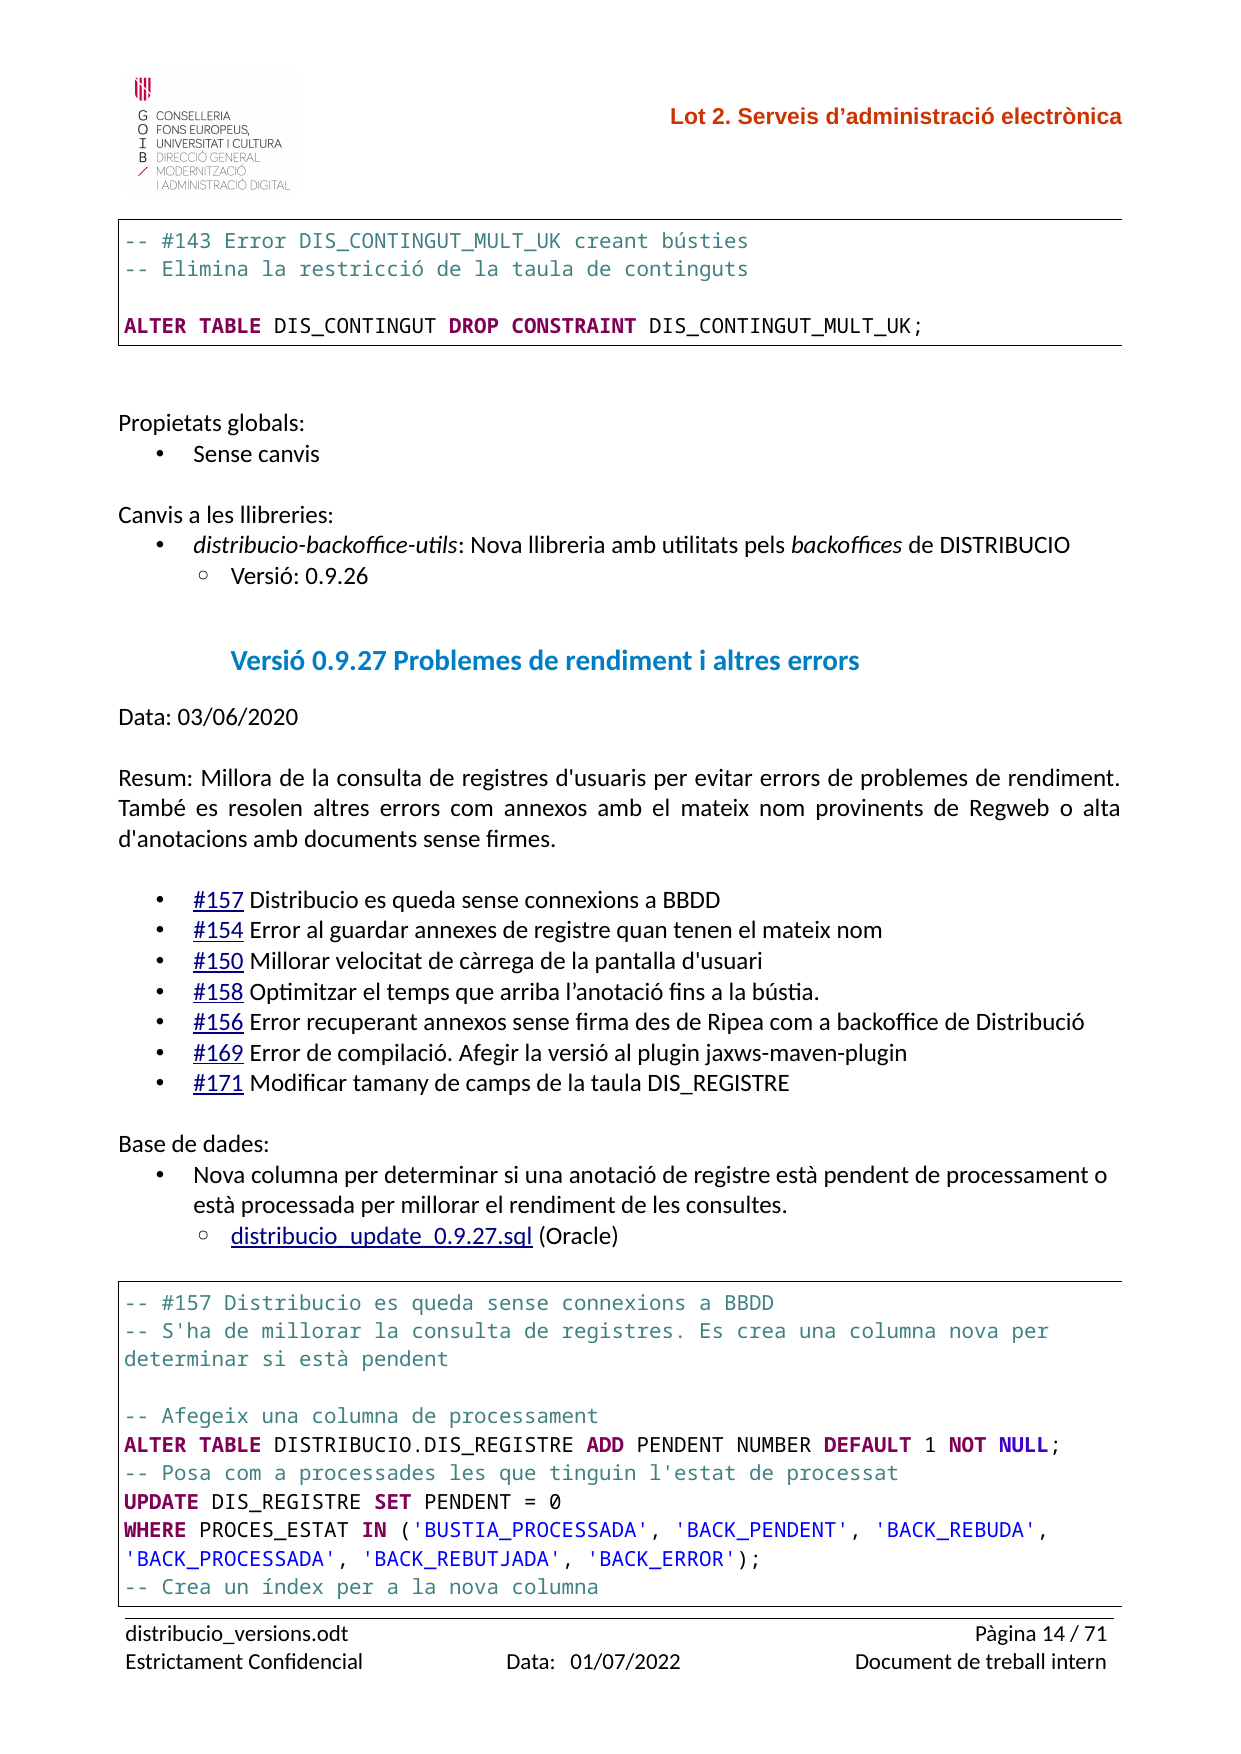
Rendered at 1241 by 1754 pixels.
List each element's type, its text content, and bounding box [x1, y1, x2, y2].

list #150 Millorar velocitat de càrrega de la pantalla d'usuari [156, 945, 1122, 976]
list Nova columna per determinar si una anotació de registre està pendent de processament o està processada per millorar el rendiment de les consultes. [156, 1159, 1122, 1220]
subtitle Versió 0.9.27 Problemes de rendiment i altres errors [153, 642, 1122, 677]
list Versió: 0.9.26 [193, 560, 1122, 591]
list distribucio-backoffice-utils: Nova llibreria amb utilitats pels backoffices de DISTRIBUCIO [156, 529, 1122, 560]
table_header -- #157 Distribucio es queda sense connexions a BBDD -- S'ha de millorar la consulta de registres. Es crea una columna nova per determinar si està pendent -- Afegeix una columna de processament ALTER TABLE DISTRIBUCIO.DIS_REGISTRE ADD PENDENT NUMBER DEFAULT 1 NOT NULL; -- Posa com a processades les que tinguin l'estat de processat UPDATE DIS_REGISTRE SET PENDENT = 0 WHERE PROCES_ESTAT IN ('BUSTIA_PROCESSADA', 'BACK_PENDENT', 'BACK_REBUDA', 'BACK_PROCESSADA', 'BACK_REBUTJADA', 'BACK_ERROR'); -- Crea un índex per a la nova columna [119, 1282, 1122, 1606]
list #169 Error de compilació. Afegir la versió al plugin jaxws-maven-plugin [156, 1037, 1122, 1067]
text Canvis a les llibreries: [118, 499, 1122, 529]
list #156 Error recuperant annexos sense firma des de Ripea com a backoffice de Distribució [156, 1006, 1122, 1037]
text Data: 03/06/2020 [118, 701, 1122, 732]
text Propietats globals: [118, 407, 1122, 438]
list Sense canvis [156, 438, 1122, 468]
list #157 Distribucio es queda sense connexions a BBDD [156, 884, 1122, 915]
text Base de dades: [118, 1128, 1122, 1159]
list #171 Modificar tamany de camps de la taula DIS_REGISTRE [156, 1067, 1122, 1098]
list #158 Optimitzar el temps que arriba l’anotació fins a la bústia. [156, 976, 1122, 1006]
list #154 Error al guardar annexes de registre quan tenen el mateix nom [156, 915, 1122, 945]
picture [126, 70, 299, 197]
text Resum: Millora de la consulta de registres d'usuaris per evitar errors de problemes de rendiment. També es resolen altres errors com annexos amb el mateix nom provinents de Regweb o alta d'anotacions amb documents sense firmes. [118, 762, 1122, 854]
table_header -- #143 Error DIS_CONTINGUT_MULT_UK creant bústies -- Elimina la restricció de la taula de continguts ALTER TABLE DIS_CONTINGUT DROP CONSTRAINT DIS_CONTINGUT_MULT_UK; [119, 220, 1122, 345]
list distribucio_update_0.9.27.sql (Oracle) [193, 1220, 1122, 1250]
